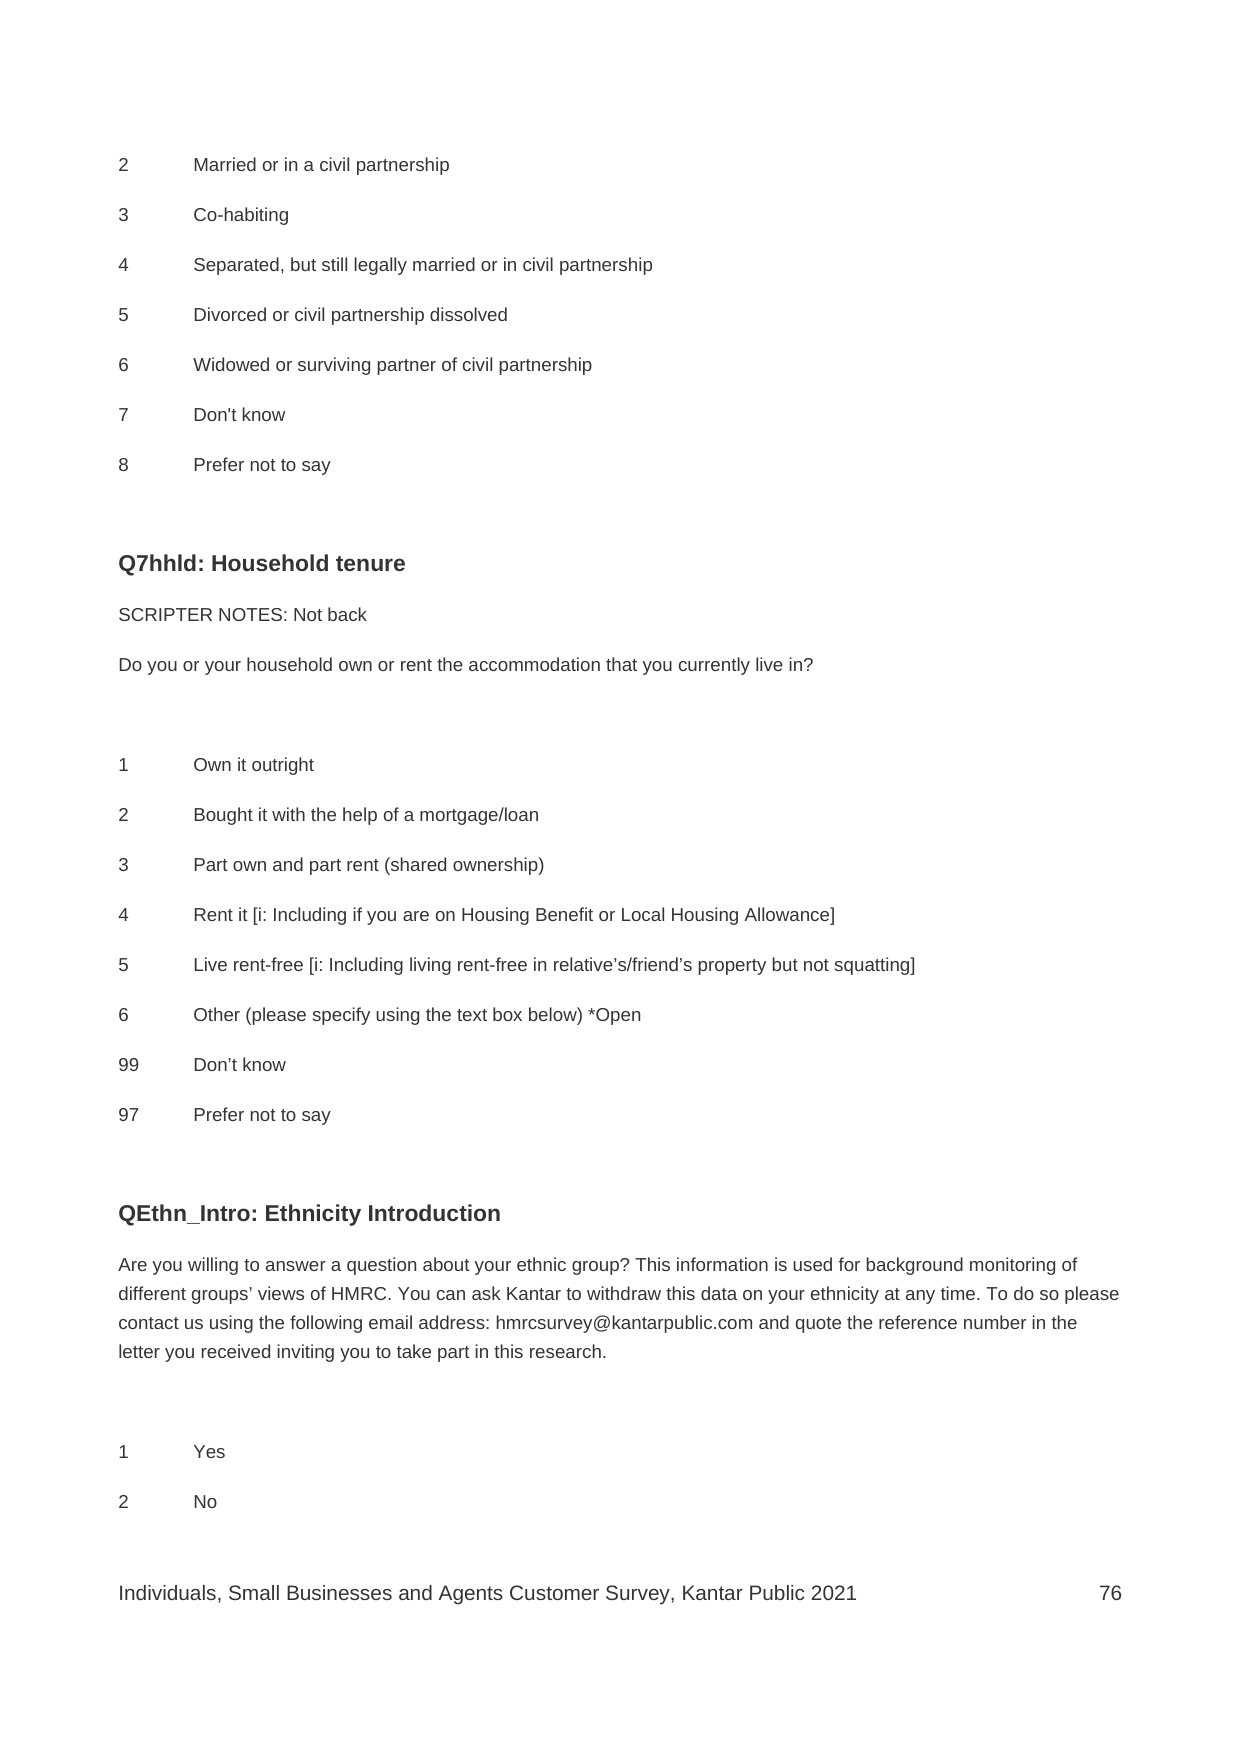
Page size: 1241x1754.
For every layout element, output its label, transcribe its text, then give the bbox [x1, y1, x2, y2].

text 8 Prefer not to say [118, 448, 1122, 477]
text Do you or your household own or rent the accommodation that you currently live in? [118, 648, 1122, 677]
text 5 Divorced or civil partnership dissolved [118, 298, 1122, 327]
text 2 No [118, 1485, 1122, 1514]
text 4 Rent it [i: Including if you are on Housing Benefit or Local Housing Allowance] [118, 898, 1122, 927]
text 1 Own it outright [118, 748, 1122, 777]
text 99 Don’t know [118, 1048, 1122, 1077]
text QEthn_Intro: Ethnicity Introduction [118, 1198, 1122, 1227]
text 5 Live rent-free [i: Including living rent-free in relative’s/friend’s property but not squatting] [118, 948, 1122, 977]
text Q7hhld: Household tenure [118, 548, 1122, 577]
text Are you willing to answer a question about your ethnic group? This information is used for background monitoring of different groups’ views of HMRC. You can ask Kantar to withdraw this data on your ethnicity at any time. To do so please contact us using the following email address: hmrcsurvey@kantarpublic.com and quote the reference number in the letter you received inviting you to take part in this research. [118, 1248, 1122, 1364]
text SCRIPTER NOTES: Not back [118, 598, 1122, 627]
text 7 Don't know [118, 398, 1122, 427]
text 3 Part own and part rent (shared ownership) [118, 848, 1122, 877]
text 1 Yes [118, 1435, 1122, 1464]
text 6 Widowed or surviving partner of civil partnership [118, 348, 1122, 377]
text 3 Co-habiting [118, 198, 1122, 227]
text 4 Separated, but still legally married or in civil partnership [118, 248, 1122, 277]
text 6 Other (please specify using the text box below) *Open [118, 998, 1122, 1027]
text 97 Prefer not to say [118, 1098, 1122, 1127]
text 2 Bought it with the help of a mortgage/loan [118, 798, 1122, 827]
text 2 Married or in a civil partnership [118, 148, 1122, 177]
